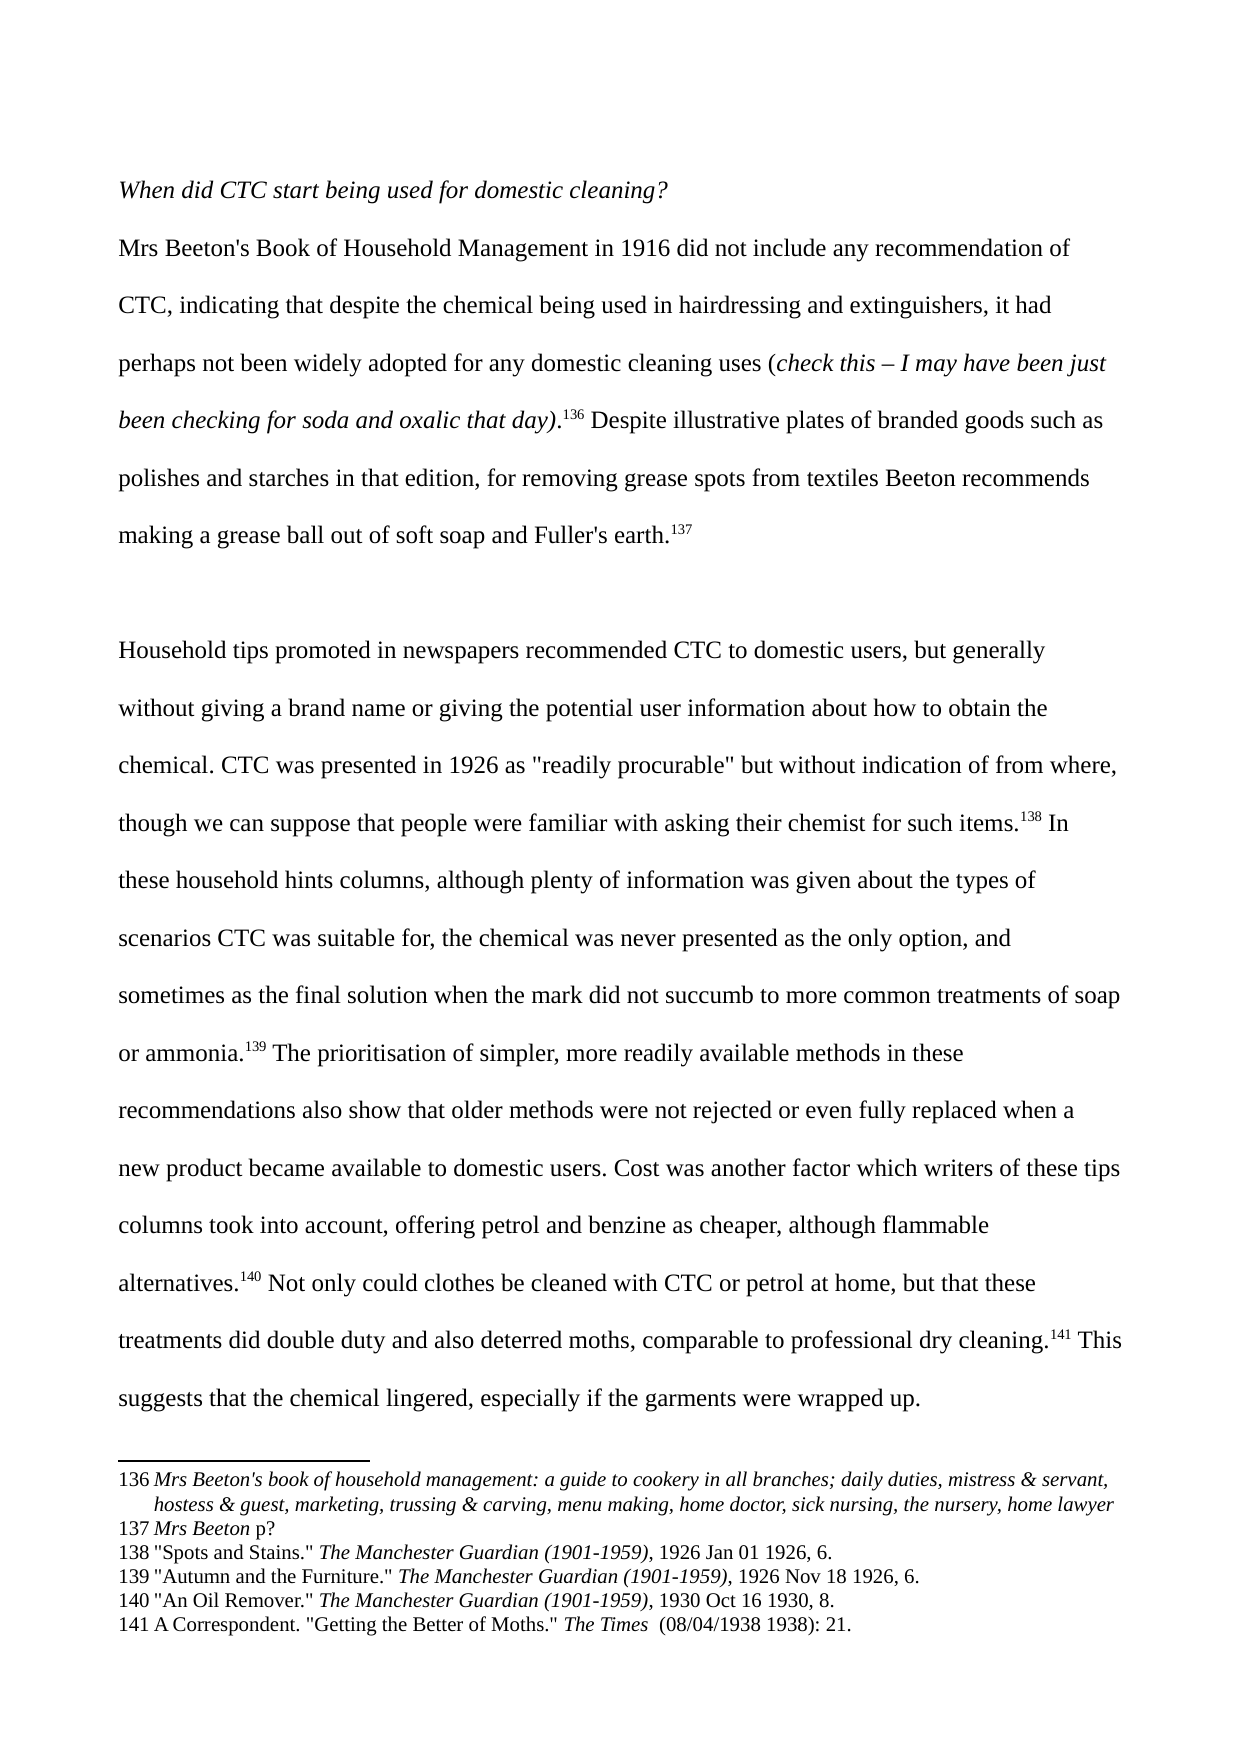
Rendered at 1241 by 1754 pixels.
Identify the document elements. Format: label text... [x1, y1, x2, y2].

text "Autumn and the Furniture." The Manchester Guardian (1901-1959), 1926 Nov 18 1926, 6. [118, 1564, 1122, 1588]
text "An Oil Remover." The Manchester Guardian (1901-1959), 1930 Oct 16 1930, 8. [118, 1588, 1122, 1612]
text Household tips promoted in newspapers recommended CTC to domestic users, but generally without giving a brand name or giving the potential user information about how to obtain the chemical. CTC was presented in 1926 as "readily procurable" but without indication of from where, though we can suppose that people were familiar with asking their chemist for such items. In these household hints columns, although plenty of information was given about the types of scenarios CTC was suitable for, the chemical was never presented as the only option, and sometimes as the final solution when the mark did not succumb to more common treatments of soap or ammonia. The prioritisation of simpler, more readily available methods in these recommendations also show that older methods were not rejected or even fully replaced when a new product became available to domestic users. Cost was another factor which writers of these tips columns took into account, offering petrol and benzine as cheaper, although flammable alternatives. Not only could clothes be cleaned with CTC or petrol at home, but that these treatments did double duty and also deterred moths, comparable to professional dry cleaning. This suggests that the chemical lingered, especially if the garments were wrapped up. [118, 636, 1122, 1412]
text Mrs Beeton p? [118, 1516, 1122, 1539]
text A Correspondent. "Getting the Better of Moths." The Times (08/04/1938 1938): 21. [118, 1612, 1122, 1636]
text "Spots and Stains." The Manchester Guardian (1901-1959), 1926 Jan 01 1926, 6. [118, 1539, 1122, 1564]
text Mrs Beeton's Book of Household Management in 1916 did not include any recommendation of CTC, indicating that despite the chemical being used in hairdressing and extinguishers, it had perhaps not been widely adopted for any domestic cleaning uses (check this – I may have been just been checking for soda and oxalic that day). Despite illustrative plates of branded goods such as polishes and starches in that edition, for removing grease spots from textiles Beeton recommends making a grease ball out of soft soap and Fuller's earth. [118, 233, 1122, 549]
text When did CTC start being used for domestic cleaning? [118, 176, 1122, 204]
text Mrs Beeton's book of household management: a guide to cookery in all branches; daily duties, mistress & servant, hostess & guest, marketing, trussing & carving, menu making, home doctor, sick nursing, the nursery, home lawyer [118, 1467, 1122, 1516]
